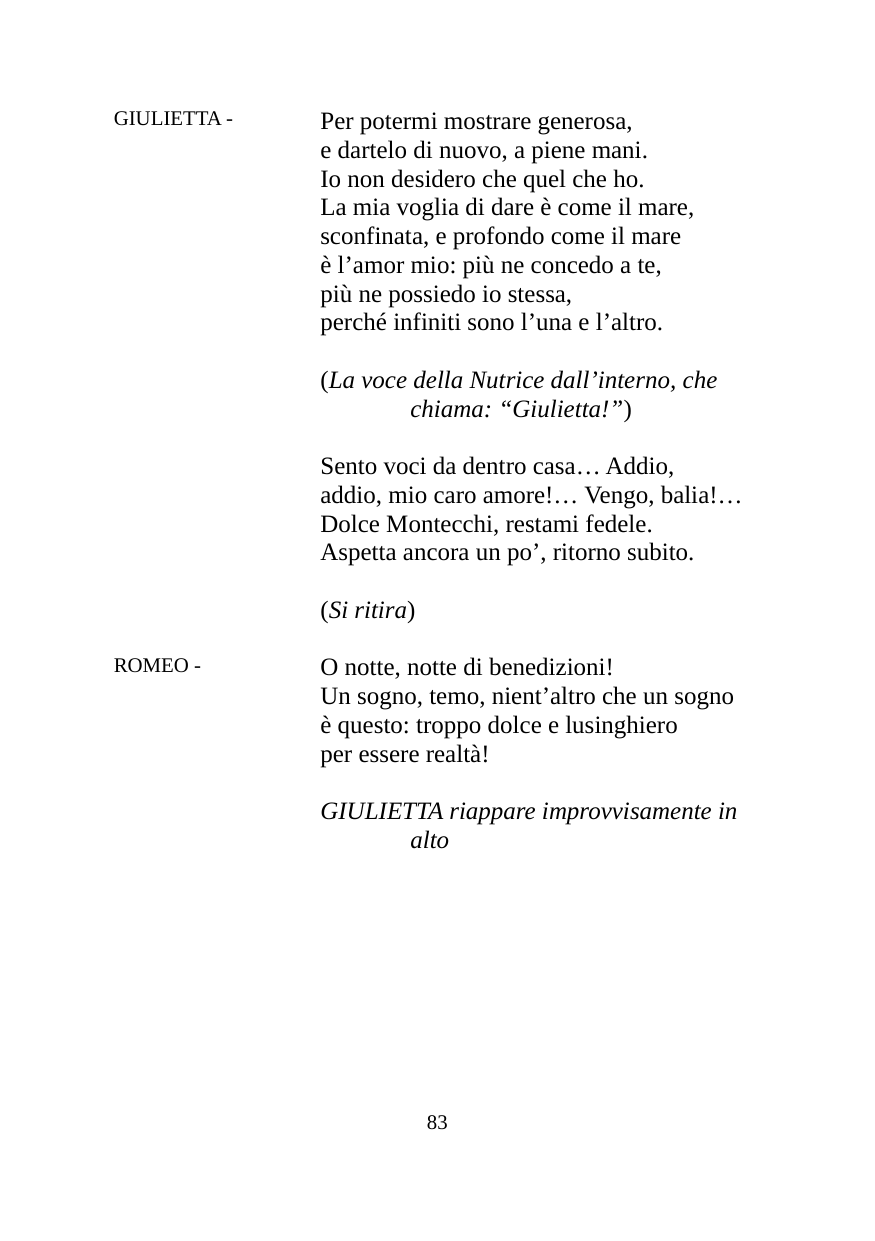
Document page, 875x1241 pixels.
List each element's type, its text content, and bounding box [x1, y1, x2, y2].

table_cell Sento voci da dentro casa… Addio, addio, mio caro amore!… Vengo, balia!… Dolce Montecchi, restami fedele. Aspetta ancora un po’, ritorno subito. [313, 451, 768, 595]
table_cell [106, 595, 313, 652]
table_cell ROMEO - [106, 653, 313, 796]
table_cell (Si ritira) [313, 595, 768, 652]
table_cell [106, 451, 313, 595]
table_cell GIULIETTA - [106, 106, 313, 365]
table_cell [106, 365, 313, 451]
table_cell [106, 796, 313, 882]
table_cell GIULIETTA riappare improvvisamente in alto [313, 796, 768, 882]
table_cell O notte, notte di benedizioni! Un sogno, temo, nient’altro che un sogno è questo: troppo dolce e lusinghiero per essere realtà! [313, 653, 768, 796]
table_cell (La voce della Nutrice dall’interno, che chiama: “Giulietta!”) [313, 365, 768, 451]
table_cell Per potermi mostrare generosa, e dartelo di nuovo, a piene mani. Io non desidero che quel che ho. La mia voglia di dare è come il mare, sconfinata, e profondo come il mare è l’amor mio: più ne concedo a te, più ne possiedo io stessa, perché infiniti sono l’una e l’altro. [313, 106, 768, 365]
